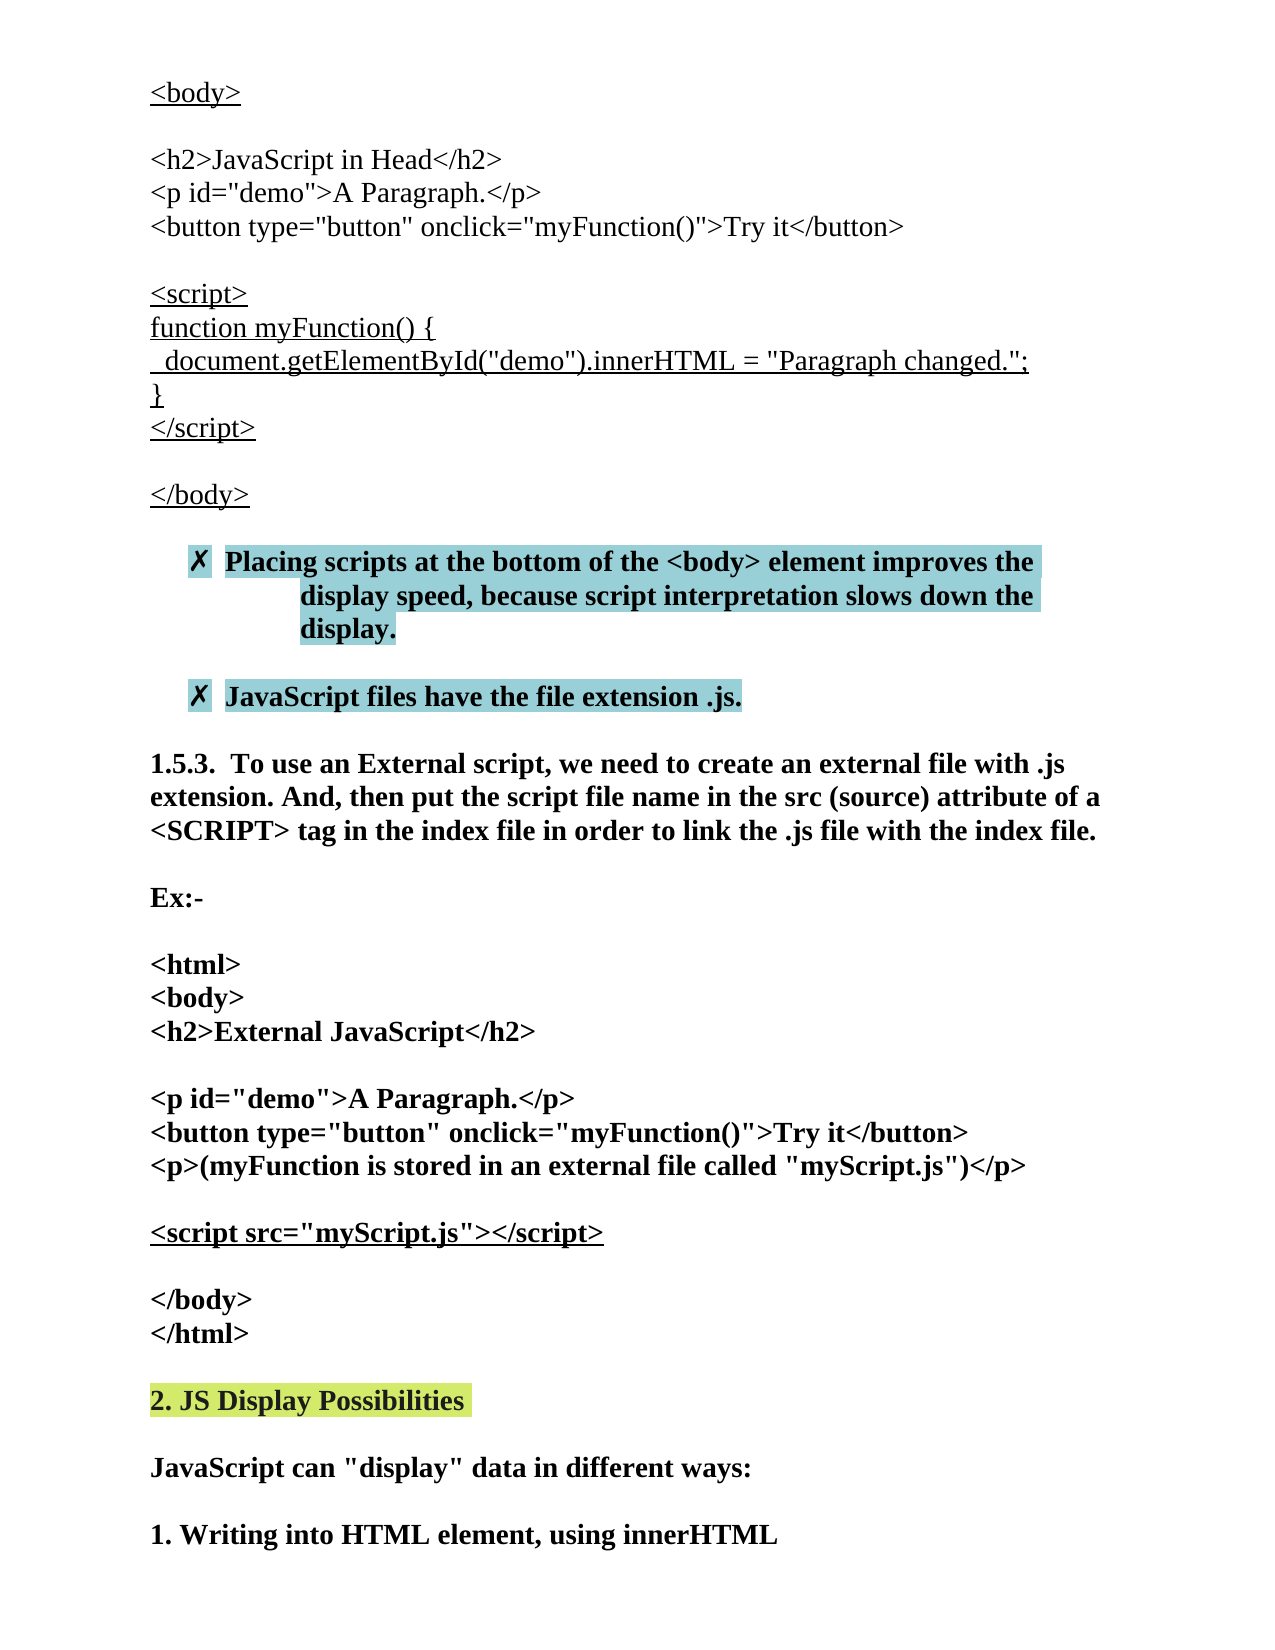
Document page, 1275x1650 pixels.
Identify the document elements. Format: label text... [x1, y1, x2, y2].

text } [150, 377, 1125, 410]
list JavaScript files have the file extension .js. [187, 679, 1125, 712]
text 1.5.3. To use an External script, we need to create an external file with .js extension. And, then put the script file name in the src (source) attribute of a <SCRIPT> tag in the index file in order to link the .js file with the index file. [150, 746, 1125, 846]
text 1. Writing into HTML element, using innerHTML [150, 1517, 1125, 1551]
text JavaScript can "display" data in different ways: [150, 1450, 1125, 1484]
text <script> [150, 276, 1125, 310]
text <script src="myScript.js"></script> [150, 1215, 1125, 1249]
text <body> [150, 75, 1125, 108]
text <body> [150, 981, 1125, 1014]
text <html> [150, 947, 1125, 981]
text Ex:- [150, 880, 1125, 913]
list Placing scripts at the bottom of the <body> element improves the display speed, because script interpretation slows down the display. [187, 544, 1125, 645]
text <button type="button" onclick="myFunction()">Try it</button> [150, 209, 1125, 243]
text <h2>External JavaScript</h2> [150, 1014, 1125, 1048]
text <p id="demo">A Paragraph.</p> [150, 1081, 1125, 1115]
text </body> [150, 477, 1125, 511]
text </script> [150, 410, 1125, 444]
text <button type="button" onclick="myFunction()">Try it</button> [150, 1115, 1125, 1148]
text <p>(myFunction is stored in an external file called "myScript.js")</p> [150, 1148, 1125, 1182]
text <h2>JavaScript in Head</h2> [150, 142, 1125, 176]
text document.getElementById("demo").innerHTML = "Paragraph changed."; [150, 343, 1125, 377]
text </html> [150, 1316, 1125, 1349]
text 2. JS Display Possibilities [150, 1383, 1125, 1417]
text <p id="demo">A Paragraph.</p> [150, 176, 1125, 209]
text function myFunction() { [150, 310, 1125, 343]
text </body> [150, 1282, 1125, 1316]
